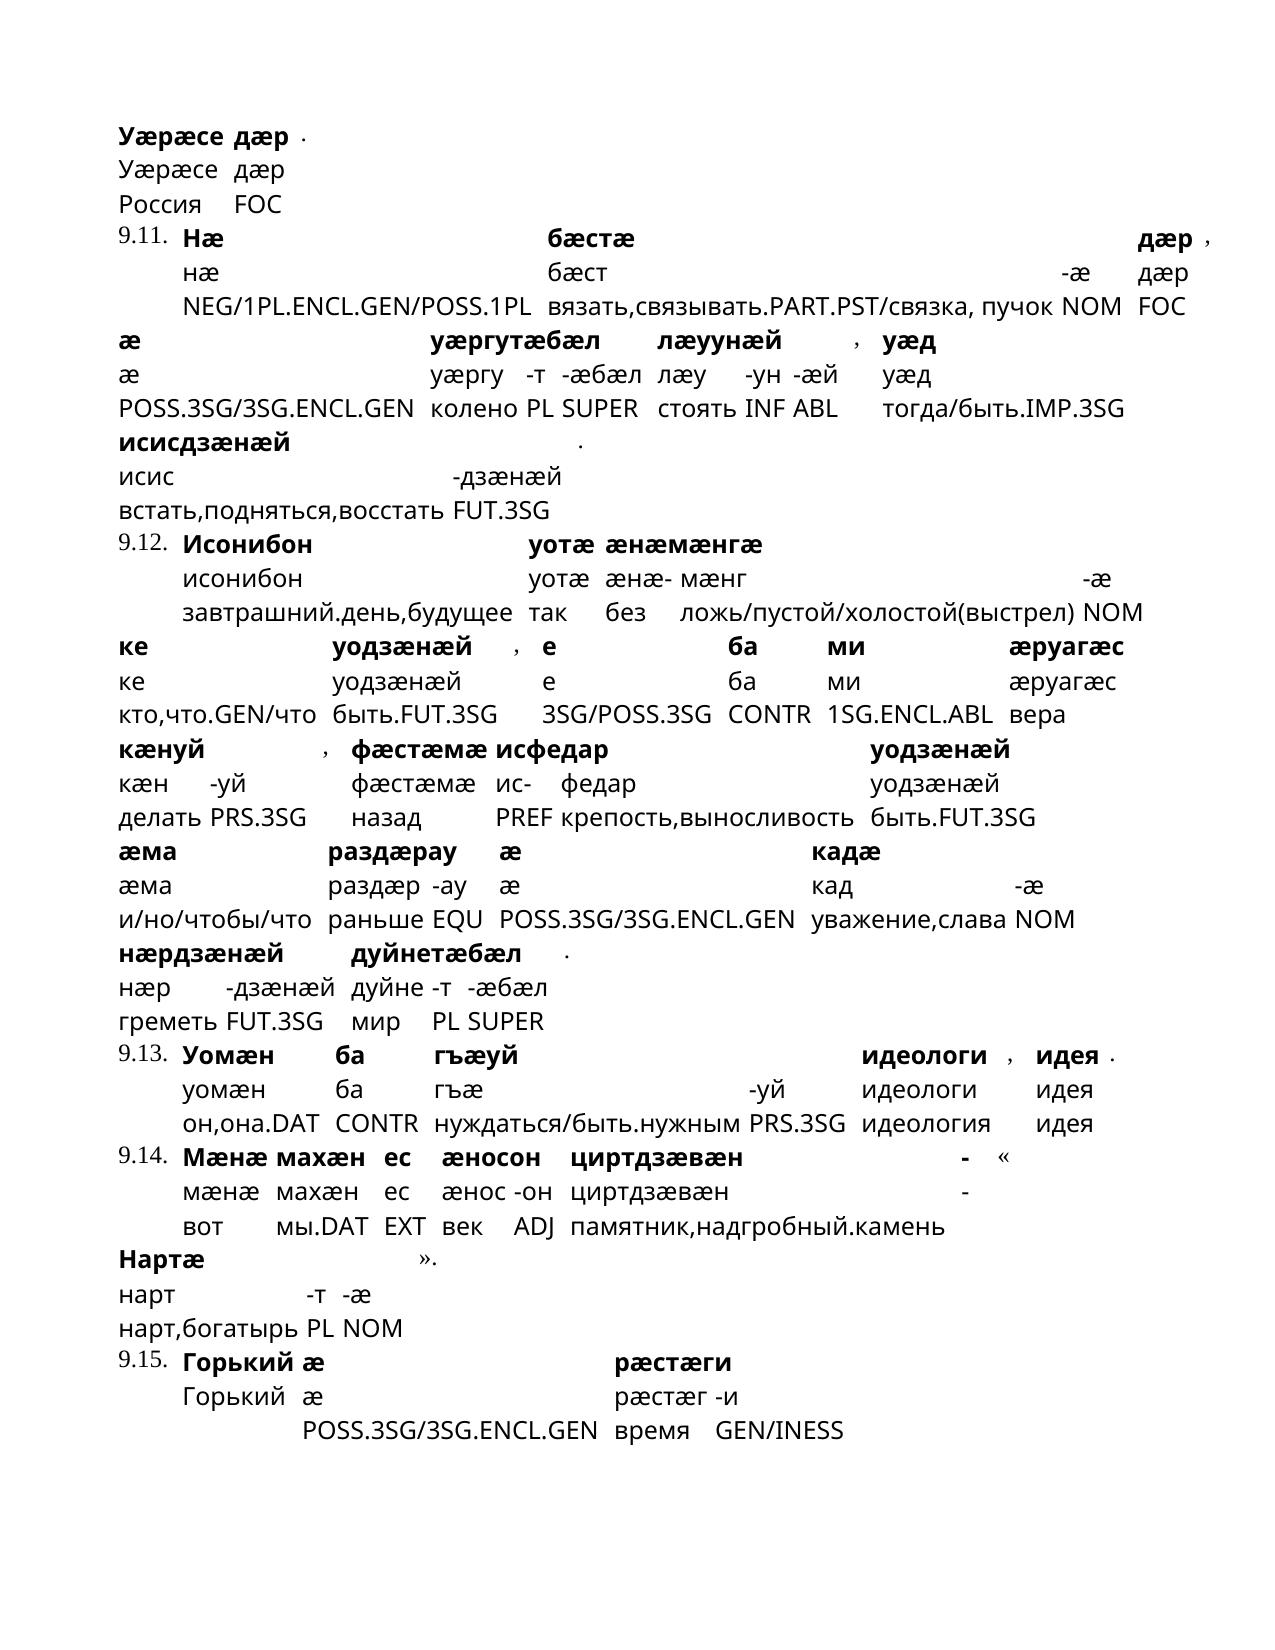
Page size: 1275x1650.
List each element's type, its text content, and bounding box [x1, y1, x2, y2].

text NOM [1014, 902, 1076, 936]
text ми [827, 663, 993, 697]
text махæн [276, 1174, 368, 1208]
text . [1109, 1038, 1130, 1067]
text NEG/1PL.ENCL.GEN/POSS.1PL [182, 288, 532, 322]
text æруагæс [1008, 663, 1117, 697]
text нуждаться/быть.нужным [434, 1106, 741, 1140]
text . [563, 936, 584, 964]
text . [577, 425, 598, 453]
text уæргутæбæл [430, 322, 650, 357]
text идея [1035, 1106, 1094, 1140]
text Россия [118, 186, 218, 220]
text лæу [657, 357, 737, 391]
text æ [302, 1344, 606, 1378]
text GEN/INESS [715, 1412, 844, 1447]
text дæр [234, 118, 293, 152]
text , [1007, 1038, 1028, 1067]
text кæн [118, 765, 202, 799]
text Уомæн [182, 1038, 327, 1072]
text фæстæмæ [351, 731, 488, 765]
text Горький [182, 1344, 294, 1378]
text æруагæс [1008, 629, 1124, 663]
text Горький [182, 1378, 286, 1412]
text æ [499, 833, 803, 867]
text ба [335, 1072, 419, 1106]
text ба [335, 1038, 426, 1072]
text ес [384, 1174, 426, 1208]
text циртдзæвæн [570, 1174, 946, 1208]
text æносон [441, 1140, 562, 1174]
text NOM [342, 1310, 403, 1344]
text æнæмæнгæ [605, 527, 1151, 561]
text -т [432, 970, 460, 1004]
text CONTR [335, 1106, 419, 1140]
text , [322, 731, 343, 760]
text исис [118, 459, 445, 493]
text уодзæнæй [870, 765, 1036, 799]
text кад [811, 867, 1007, 902]
text нæ [182, 254, 532, 288]
text -æ [1082, 561, 1143, 595]
text исисдзæнæй [118, 425, 570, 459]
text кæнуй [118, 731, 315, 765]
text -æ [1061, 254, 1122, 288]
text NOM [1082, 595, 1143, 629]
text и/но/чтобы/что [118, 902, 312, 936]
text так [528, 595, 590, 629]
text ке [118, 629, 324, 663]
text уотæ [528, 527, 597, 561]
text PREF [495, 799, 553, 833]
text ба [728, 629, 819, 663]
text FOC [1138, 288, 1189, 322]
text завтрашний.день,будущее [182, 595, 513, 629]
text памятник,надгробный.камень [570, 1208, 946, 1242]
text « [997, 1140, 1018, 1169]
text -ун [745, 357, 785, 391]
text исонибон [182, 561, 513, 595]
text кадæ [811, 833, 1083, 867]
text он,она.DAT [182, 1106, 320, 1140]
text уæд [882, 357, 1125, 391]
text уæд [882, 322, 1133, 357]
text æ [499, 867, 796, 902]
text циртдзæвæн [570, 1140, 953, 1174]
text Уæрæсе [118, 118, 226, 152]
text -æй [793, 357, 839, 391]
text вот [182, 1208, 260, 1242]
text - [961, 1140, 989, 1174]
text FUT.3SG [226, 1004, 336, 1038]
text уодзæнæй [870, 731, 1044, 765]
text Нæ [182, 220, 539, 254]
text е [542, 629, 720, 663]
text POSS.3SG/3SG.ENCL.GEN [118, 391, 415, 425]
text уодзæнæй [332, 663, 498, 697]
text -он [514, 1174, 555, 1208]
text уважение,слава [811, 902, 1007, 936]
text махæн [276, 1140, 376, 1174]
text -дзæнæй [452, 459, 562, 493]
text æнæ- [605, 561, 672, 595]
text 3SG/POSS.3SG [542, 697, 712, 731]
text век [441, 1208, 506, 1242]
text время [614, 1412, 707, 1447]
text раньше [327, 902, 424, 936]
text æ [118, 322, 423, 357]
text , [854, 322, 875, 351]
text 9.11. [118, 220, 174, 249]
text -уй [209, 765, 307, 799]
text дæр [1138, 220, 1197, 254]
text -дзæнæй [226, 970, 336, 1004]
text NOM [1061, 288, 1122, 322]
text 9.15. [118, 1344, 174, 1373]
text -æбæл [562, 357, 642, 391]
text е [542, 663, 712, 697]
text , [513, 629, 534, 658]
text дуйне [351, 970, 424, 1004]
text делать [118, 799, 202, 833]
text 9.13. [118, 1038, 174, 1067]
text уæргу [430, 357, 518, 391]
text -т [306, 1276, 334, 1310]
text идея [1035, 1038, 1102, 1072]
text нарт,богатырь [118, 1310, 299, 1344]
text уодзæнæй [332, 629, 506, 663]
text дæр [1138, 254, 1189, 288]
text FOC [234, 186, 285, 220]
text дуйнетæбæл [351, 936, 556, 970]
text гъæуй [434, 1038, 854, 1072]
text назад [351, 799, 476, 833]
text тогда/быть.IMP.3SG [882, 391, 1125, 425]
text мæнг [680, 561, 1075, 595]
text -ау [432, 867, 484, 902]
text вера [1008, 697, 1117, 731]
text , [1204, 220, 1225, 249]
text раздæрау [327, 833, 491, 867]
text INF [745, 391, 785, 425]
text PL [526, 391, 554, 425]
text греметь [118, 1004, 218, 1038]
text -т [526, 357, 554, 391]
text EXT [384, 1208, 426, 1242]
text æнос [441, 1174, 506, 1208]
text ложь/пустой/холостой(выстрел) [680, 595, 1075, 629]
text без [605, 595, 672, 629]
text мир [351, 1004, 424, 1038]
text PRS.3SG [749, 1106, 846, 1140]
text CONTR [728, 697, 811, 731]
text колено [430, 391, 518, 425]
text бæстæ [547, 220, 1130, 254]
text Мæнæ [182, 1140, 268, 1174]
text нарт [118, 1276, 299, 1310]
text уотæ [528, 561, 590, 595]
text PL [306, 1310, 334, 1344]
text рæстæг [614, 1378, 707, 1412]
text рæстæги [614, 1344, 852, 1378]
text ABL [793, 391, 839, 425]
text PL [432, 1004, 460, 1038]
text идеологи [861, 1072, 992, 1106]
text 9.14. [118, 1140, 174, 1169]
text стоять [657, 391, 737, 425]
text SUPER [467, 1004, 548, 1038]
text федар [560, 765, 855, 799]
text -æ [1014, 867, 1076, 902]
text бæст [547, 254, 1054, 288]
text исфедар [495, 731, 863, 765]
text идеологи [861, 1038, 999, 1072]
text - [961, 1174, 982, 1208]
text æма [118, 867, 312, 902]
text ба [728, 663, 811, 697]
text нæр [118, 970, 218, 1004]
text раздæр [327, 867, 424, 902]
text ». [418, 1242, 439, 1271]
text POSS.3SG/3SG.ENCL.GEN [302, 1412, 599, 1447]
text идеология [861, 1106, 992, 1140]
text Уæрæсе [118, 152, 218, 186]
text вязать,связывать.PART.PST/связка, пучок [547, 288, 1054, 322]
text Нартæ [118, 1242, 411, 1276]
text . [300, 118, 321, 147]
text EQU [432, 902, 484, 936]
text ес [384, 1140, 434, 1174]
text быть.FUT.3SG [870, 799, 1036, 833]
text ми [827, 629, 1001, 663]
text лæуунæй [657, 322, 846, 357]
text ке [118, 663, 317, 697]
text -æбæл [467, 970, 548, 1004]
text фæстæмæ [351, 765, 476, 799]
text æ [302, 1378, 599, 1412]
text встать,подняться,восстать [118, 493, 445, 527]
text гъæ [434, 1072, 741, 1106]
text ис- [495, 765, 553, 799]
text -æ [342, 1276, 403, 1310]
text идея [1035, 1072, 1094, 1106]
text æ [118, 357, 415, 391]
text крепость,выносливость [560, 799, 855, 833]
text ADJ [514, 1208, 555, 1242]
text -и [715, 1378, 844, 1412]
text 1SG.ENCL.ABL [827, 697, 993, 731]
text дæр [234, 152, 285, 186]
text 9.12. [118, 527, 174, 556]
text кто,что.GEN/что [118, 697, 317, 731]
text мы.DAT [276, 1208, 368, 1242]
text PRS.3SG [209, 799, 307, 833]
text быть.FUT.3SG [332, 697, 498, 731]
text POSS.3SG/3SG.ENCL.GEN [499, 902, 796, 936]
text мæнæ [182, 1174, 260, 1208]
text Исонибон [182, 527, 521, 561]
text FUT.3SG [452, 493, 562, 527]
text -уй [749, 1072, 846, 1106]
text уомæн [182, 1072, 320, 1106]
text æма [118, 833, 320, 867]
text нæрдзæнæй [118, 936, 343, 970]
text SUPER [562, 391, 642, 425]
